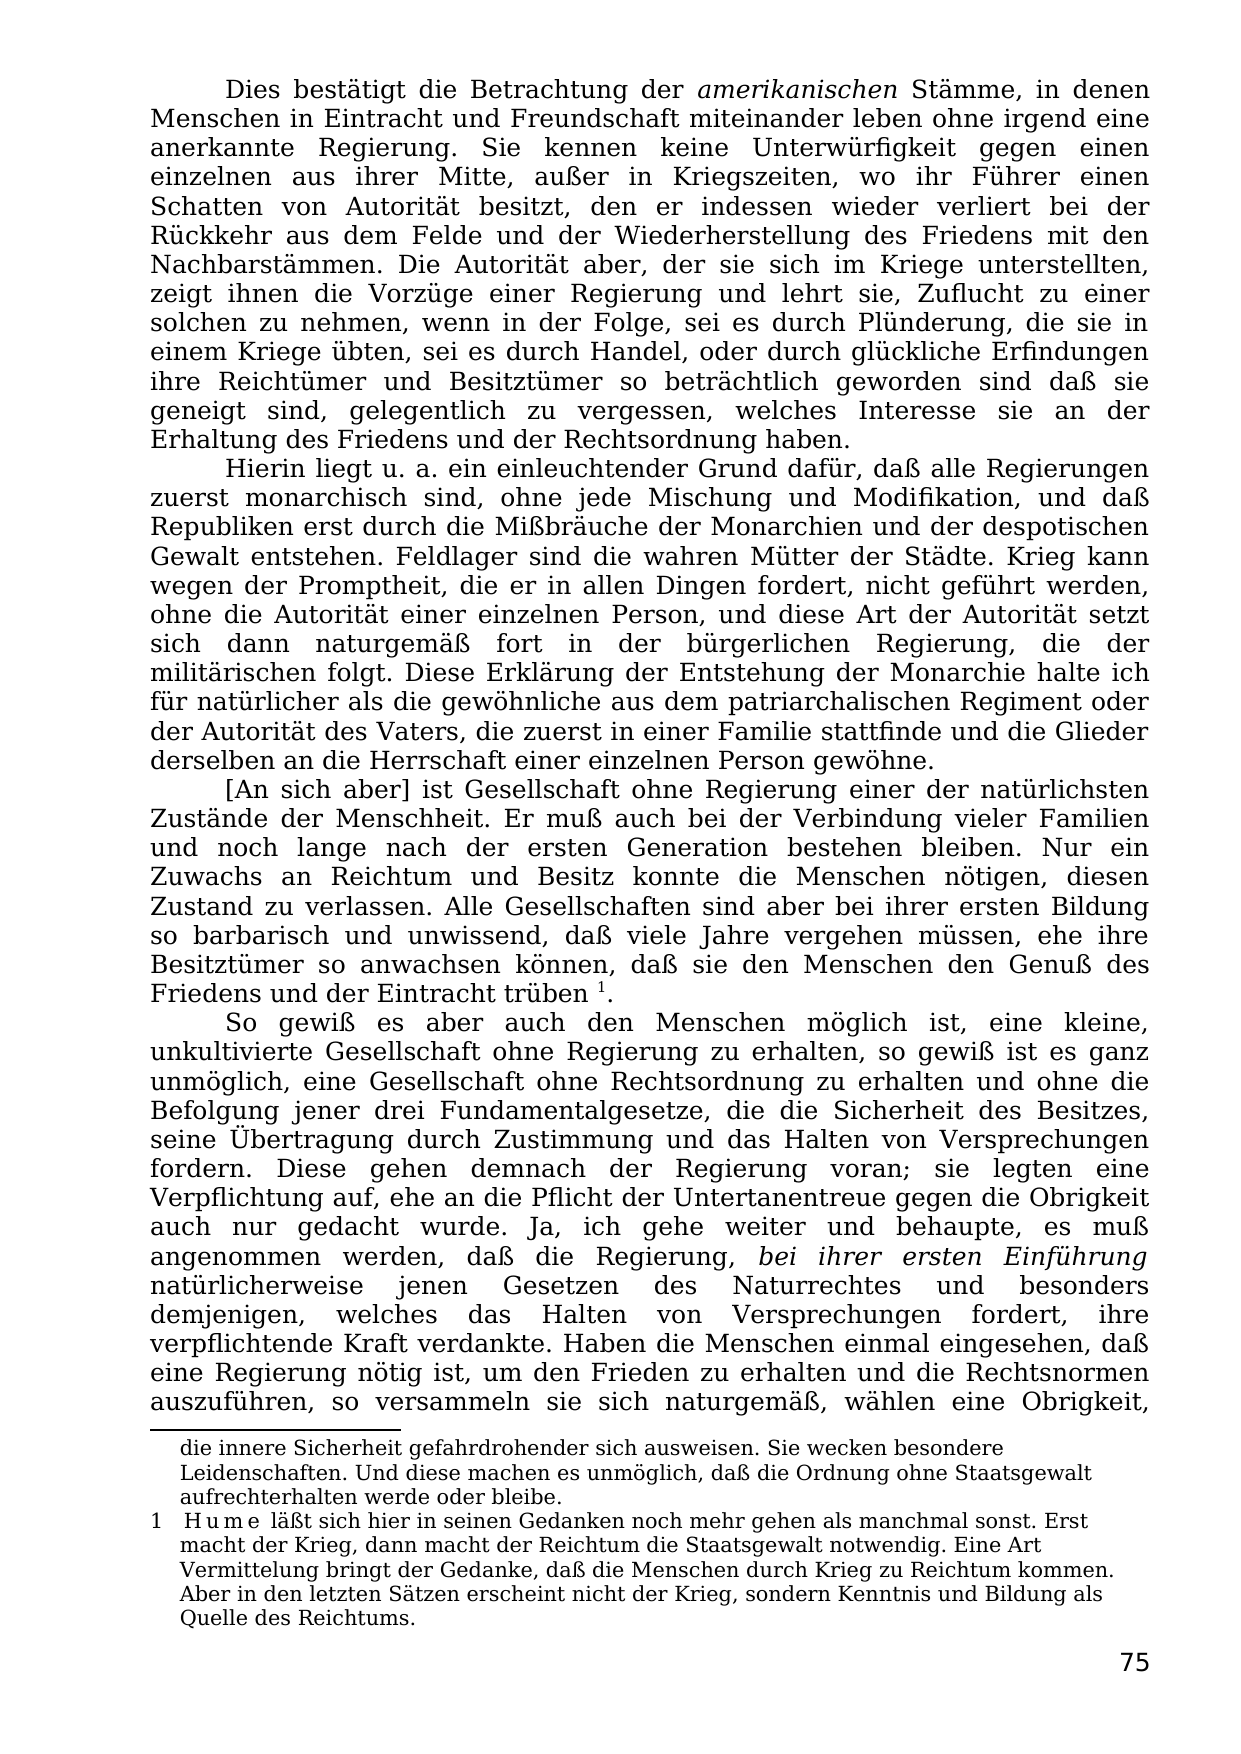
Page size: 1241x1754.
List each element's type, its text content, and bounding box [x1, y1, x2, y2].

text [An sich aber] ist Gesellschaft ohne Regierung einer der natürlichsten Zustände der Menschheit. Er muß auch bei der Verbindung vieler Familien und noch lange nach der ersten Generation bestehen bleiben. Nur ein Zuwachs an Reichtum und Besitz konnte die Menschen nötigen, diesen Zustand zu verlassen. Alle Gesellschaften sind aber bei ihrer ersten Bildung so barbarisch und unwissend, daß viele Jahre vergehen müssen, ehe ihre Besitztümer so anwachsen können, daß sie den Menschen den Genuß des Friedens und der Eintracht trüben . [150, 775, 1151, 1008]
text Hume läßt sich hier in seinen Gedanken noch mehr gehen als manchmal sonst. Erst macht der Krieg, dann macht der Reichtum die Staatsgewalt notwendig. Eine Art Vermittelung bringt der Gedanke, daß die Menschen durch Krieg zu Reichtum kommen. Aber in den letzten Sätzen erscheint nicht der Krieg, sondern Kenntnis und Bildung als Quelle des Reichtums. [150, 1509, 1151, 1631]
text die innere Sicherheit gefahrdrohender sich ausweisen. Sie wecken besondere Leidenschaften. Und diese machen es unmöglich, daß die Ordnung ohne Staatsgewalt aufrechterhalten werde oder bleibe. [150, 1436, 1151, 1509]
text Dies bestätigt die Betrachtung der amerikanischen Stämme, in denen Menschen in Eintracht und Freundschaft miteinander leben ohne irgend eine anerkannte Regierung. Sie kennen keine Unterwürﬁgkeit gegen einen einzelnen aus ihrer Mitte, außer in Kriegszeiten, wo ihr Führer einen Schatten von Autorität besitzt, den er indessen wieder verliert bei der Rückkehr aus dem Felde und der Wiederherstellung des Friedens mit den Nachbarstämmen. Die Autorität aber, der sie sich im Kriege unterstellten, zeigt ihnen die Vorzüge einer Regierung und lehrt sie, Zuflucht zu einer solchen zu nehmen, wenn in der Folge, sei es durch Plünderung, die sie in einem Kriege übten, sei es durch Handel, oder durch glückliche Erﬁndungen ihre Reichtümer und Besitztümer so beträchtlich geworden sind daß sie geneigt sind, gelegentlich zu vergessen, welches Interesse sie an der Erhaltung des Friedens und der Rechtsordnung haben. [150, 75, 1151, 454]
text Hierin liegt u. a. ein einleuchtender Grund dafür, daß alle Regierungen zuerst monarchisch sind, ohne jede Mischung und Modifikation, und daß Republiken erst durch die Mißbräuche der Monarchien und der despotischen Gewalt entstehen. Feldlager sind die wahren Mütter der Städte. Krieg kann wegen der Promptheit, die er in allen Dingen fordert, nicht geführt werden, ohne die Autorität einer einzelnen Person, und diese Art der Autorität setzt sich dann naturgemäß fort in der bürgerlichen Regierung, die der militärischen folgt. Diese Erklärung der Entstehung der Monarchie halte ich für natürlicher als die gewöhnliche aus dem patriarchalischen Regiment oder der Autorität des Vaters, die zuerst in einer Familie stattﬁnde und die Glieder derselben an die Herrschaft einer einzelnen Person gewöhne. [150, 454, 1151, 775]
text So gewiß es aber auch den Menschen möglich ist, eine kleine, unkultivierte Gesellschaft ohne Regierung zu erhalten, so gewiß ist es ganz unmöglich, eine Gesellschaft ohne Rechtsordnung zu erhalten und ohne die Befolgung jener drei Fundamentalgesetze, die die Sicherheit des Besitzes, seine Übertragung durch Zustimmung und das Halten von Versprechungen fordern. Diese gehen demnach der Regierung voran; sie legten eine Verpflichtung auf, ehe an die Pflicht der Untertanentreue gegen die Obrigkeit auch nur gedacht wurde. Ja, ich gehe weiter und behaupte, es muß angenommen werden, daß die Regierung, bei ihrer ersten Einführung natürlicherweise jenen Gesetzen des Naturrechtes und besonders demjenigen, welches das Halten von Versprechungen fordert, ihre verpflichtende Kraft verdankte. Haben die Menschen einmal eingesehen, daß eine Regierung nötig ist, um den Frieden zu erhalten und die Rechtsnormen auszuführen, so versammeln sie sich naturgemäß, wählen eine Obrigkeit, [150, 1008, 1151, 1417]
